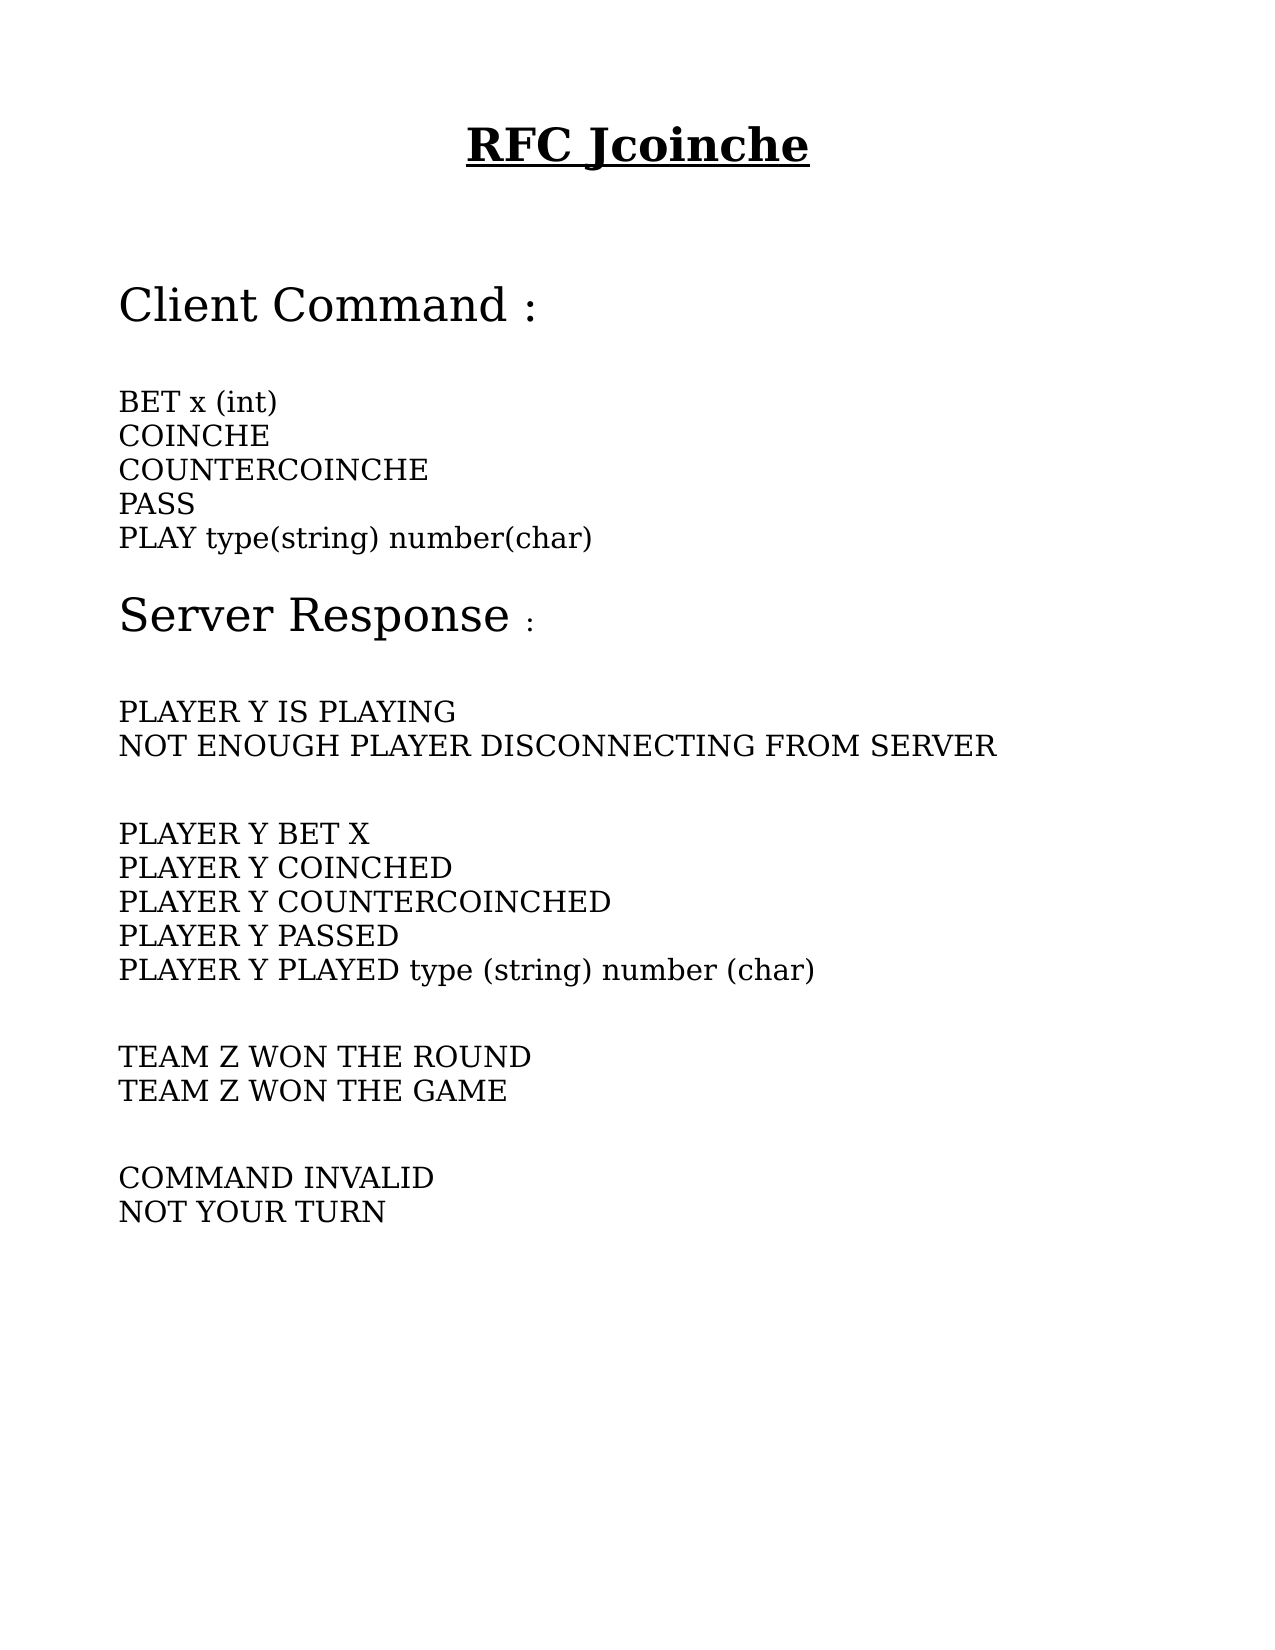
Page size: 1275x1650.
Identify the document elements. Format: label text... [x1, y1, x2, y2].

text COUNTERCOINCHE [118, 453, 1157, 487]
text NOT ENOUGH PLAYER DISCONNECTING FROM SERVER [118, 730, 1157, 764]
text PLAYER Y PASSED [118, 919, 1157, 953]
text PLAYER Y BET X [118, 817, 1157, 851]
text BET x (int) [118, 385, 1157, 419]
text NOT YOUR TURN [118, 1195, 1157, 1229]
text PASS [118, 487, 1157, 521]
text RFC Jcoinche [118, 118, 1157, 172]
text TEAM Z WON THE ROUND [118, 1040, 1157, 1074]
text PLAY type(string) number(char) [118, 521, 1157, 555]
text PLAYER Y COINCHED [118, 851, 1157, 885]
text Server Response : [118, 589, 1157, 642]
text TEAM Z WON THE GAME [118, 1074, 1157, 1108]
text PLAYER Y PLAYED type (string) number (char) [118, 953, 1157, 987]
text PLAYER Y COUNTERCOINCHED [118, 885, 1157, 919]
text Client Command : [118, 279, 1157, 332]
text COMMAND INVALID [118, 1161, 1157, 1195]
text COINCHE [118, 419, 1157, 453]
text PLAYER Y IS PLAYING [118, 696, 1157, 730]
